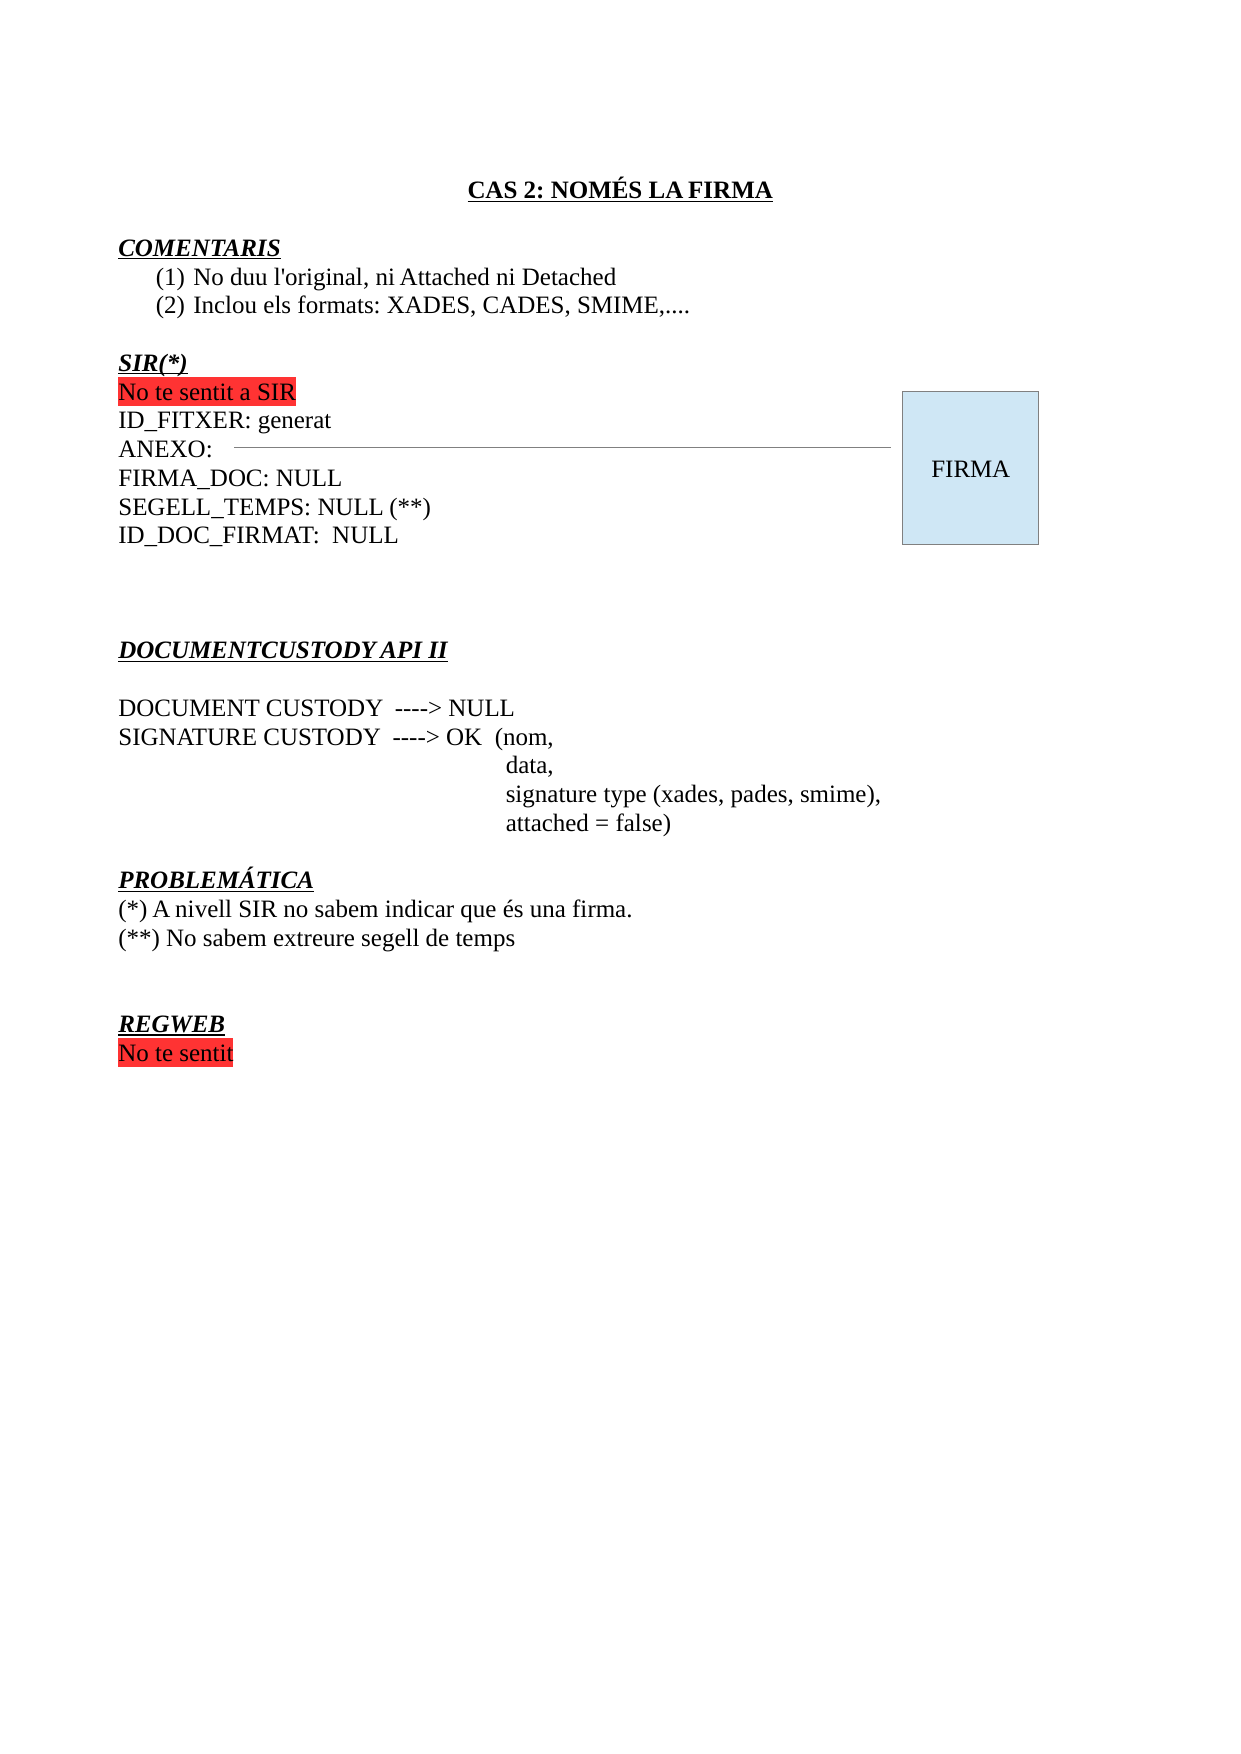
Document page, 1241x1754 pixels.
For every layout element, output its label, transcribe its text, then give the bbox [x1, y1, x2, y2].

text ID_FITXER: generat [118, 406, 902, 434]
list Inclou els formats: XADES, CADES, SMIME,.... [156, 291, 1122, 319]
text CAS 2: NOMÉS LA FIRMA [118, 176, 1122, 204]
text (**) No sabem extreure segell de temps [118, 923, 1122, 952]
text ID_DOC_FIRMAT: NULL [118, 521, 1122, 549]
text DOCUMENT CUSTODY ----> NULL [118, 693, 1122, 722]
text SIGNATURE CUSTODY ----> OK (nom, [118, 722, 1122, 751]
text (*) A nivell SIR no sabem indicar que és una firma. [118, 894, 1122, 923]
text COMENTARIS [118, 233, 1122, 262]
text No te sentit a SIR [118, 377, 1122, 406]
text attached = false) [118, 808, 1122, 837]
text PROBLEMÁTICA [118, 866, 1122, 894]
text No te sentit [118, 1038, 1122, 1067]
text DOCUMENTCUSTODY API II [118, 636, 1122, 664]
text REGWEB [118, 1009, 1122, 1038]
text SIR(*) [118, 348, 1122, 377]
text [1039, 434, 1122, 463]
text signature type (xades, pades, smime), [118, 779, 1122, 808]
text [1039, 492, 1122, 521]
text SEGELL_TEMPS: NULL (**) [118, 492, 902, 521]
list No duu l'original, ni Attached ni Detached [156, 262, 1122, 291]
text data, [118, 751, 1122, 779]
text FIRMA_DOC: NULL [118, 463, 902, 492]
text [1039, 463, 1122, 492]
text [1039, 406, 1122, 434]
text ANEXO: [118, 434, 902, 463]
